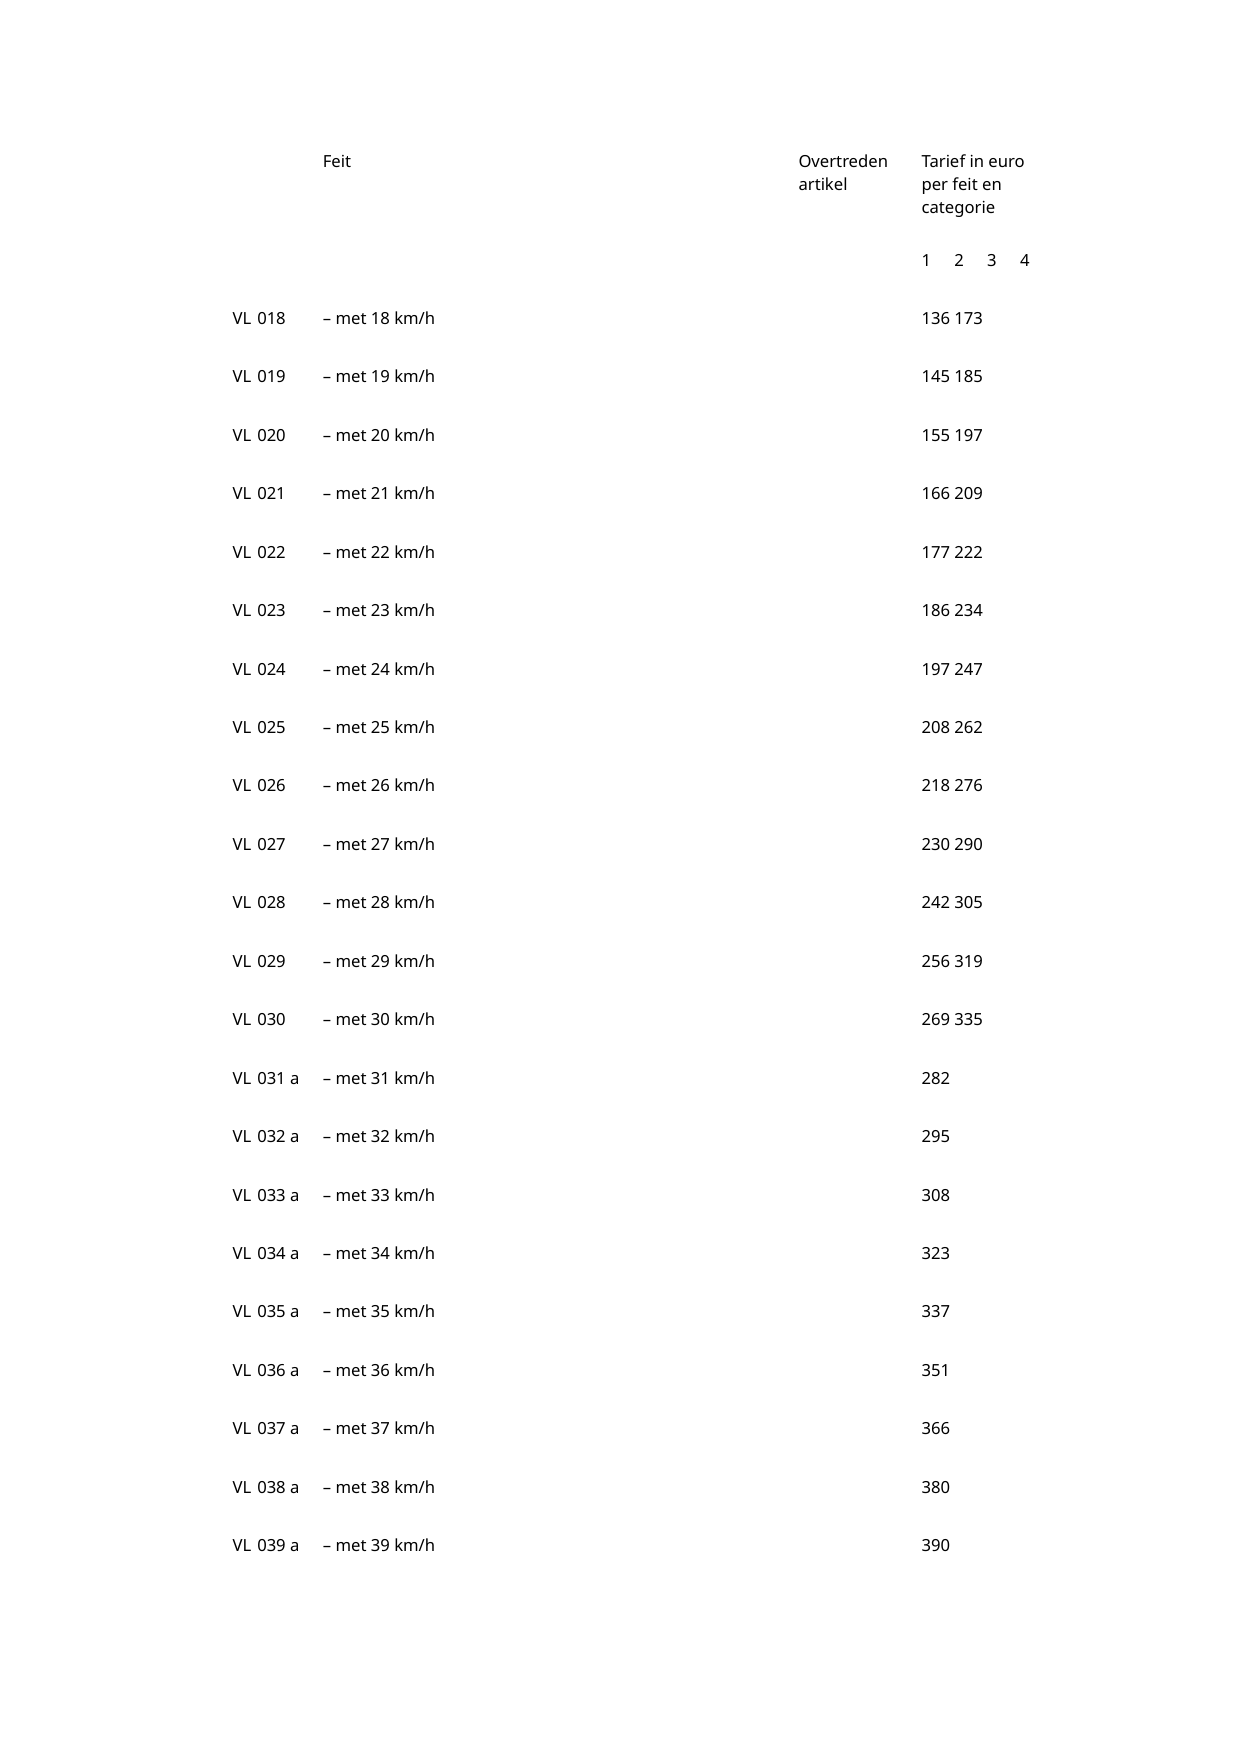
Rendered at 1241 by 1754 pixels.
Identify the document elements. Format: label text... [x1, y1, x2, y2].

table_header [257, 150, 290, 248]
table_cell [798, 1125, 921, 1183]
table_cell 209 [954, 482, 987, 540]
table_cell 197 [921, 657, 954, 716]
table_cell 351 [921, 1359, 954, 1417]
table_cell a [290, 1066, 323, 1125]
table_cell 166 [921, 482, 954, 540]
table_cell [1020, 1008, 1053, 1066]
table_cell 026 [257, 774, 290, 832]
table_cell [798, 1359, 921, 1417]
table_cell – met 22 km/h [323, 540, 798, 599]
table_cell 1 [921, 248, 954, 307]
table_cell [290, 1008, 323, 1066]
table_cell [290, 424, 323, 482]
table_cell 032 [257, 1125, 290, 1183]
table_cell – met 27 km/h [323, 833, 798, 891]
table_cell [1020, 891, 1053, 949]
table_cell 020 [257, 424, 290, 482]
table_cell – met 18 km/h [323, 307, 798, 365]
table_cell [954, 1534, 987, 1592]
table_cell [1020, 833, 1053, 891]
table_cell [323, 248, 798, 307]
table_cell 319 [954, 949, 987, 1008]
table_cell [1020, 1300, 1053, 1358]
table_cell [954, 1066, 987, 1125]
table_cell VL [233, 1242, 257, 1300]
table_cell [987, 599, 1020, 657]
table_cell 222 [954, 540, 987, 599]
table_cell – met 37 km/h [323, 1417, 798, 1475]
table_cell VL [233, 1008, 257, 1066]
table_cell 366 [921, 1417, 954, 1475]
table_cell [954, 1475, 987, 1534]
table_cell 024 [257, 657, 290, 716]
table_cell 021 [257, 482, 290, 540]
table_cell a [290, 1417, 323, 1475]
table_cell a [290, 1359, 323, 1417]
table_cell 039 [257, 1534, 290, 1592]
table_cell [290, 949, 323, 1008]
table_cell 145 [921, 365, 954, 423]
table_cell 230 [921, 833, 954, 891]
table_cell – met 36 km/h [323, 1359, 798, 1417]
table_cell 256 [921, 949, 954, 1008]
table_cell VL [233, 1183, 257, 1242]
table_cell [798, 833, 921, 891]
table_cell [1020, 365, 1053, 423]
table_cell 308 [921, 1183, 954, 1242]
table_cell a [290, 1534, 323, 1592]
table_cell [1020, 424, 1053, 482]
table_cell VL [233, 540, 257, 599]
table_cell 282 [921, 1066, 954, 1125]
table_cell 019 [257, 365, 290, 423]
table_cell [798, 1066, 921, 1125]
table_cell – met 28 km/h [323, 891, 798, 949]
table_cell [798, 774, 921, 832]
table_cell 290 [954, 833, 987, 891]
table_cell – met 23 km/h [323, 599, 798, 657]
table_cell – met 25 km/h [323, 716, 798, 774]
table_cell [1020, 1242, 1053, 1300]
table_cell [1020, 1183, 1053, 1242]
table_cell 030 [257, 1008, 290, 1066]
table_cell 022 [257, 540, 290, 599]
table_cell [1020, 1417, 1053, 1475]
table_cell – met 35 km/h [323, 1300, 798, 1358]
table_cell [290, 540, 323, 599]
table_cell – met 19 km/h [323, 365, 798, 423]
table_cell 262 [954, 716, 987, 774]
table_cell [798, 716, 921, 774]
table_cell [954, 1125, 987, 1183]
table_cell VL [233, 1359, 257, 1417]
table_cell – met 32 km/h [323, 1125, 798, 1183]
table_cell [954, 1183, 987, 1242]
table_cell 4 [1020, 248, 1053, 307]
table_cell [798, 1475, 921, 1534]
table_cell 185 [954, 365, 987, 423]
table_cell [233, 248, 257, 307]
table_cell [987, 1359, 1020, 1417]
table_cell – met 26 km/h [323, 774, 798, 832]
table_cell 027 [257, 833, 290, 891]
table_cell [290, 833, 323, 891]
table_cell [954, 1359, 987, 1417]
table_cell [1020, 540, 1053, 599]
table_cell a [290, 1125, 323, 1183]
table_cell [290, 365, 323, 423]
table_cell [987, 424, 1020, 482]
table_cell 177 [921, 540, 954, 599]
table_cell 033 [257, 1183, 290, 1242]
table_cell [1020, 1475, 1053, 1534]
table_cell 242 [921, 891, 954, 949]
table_cell [290, 599, 323, 657]
table_cell – met 38 km/h [323, 1475, 798, 1534]
table_cell [1020, 774, 1053, 832]
table_cell [1020, 1359, 1053, 1417]
table_cell 029 [257, 949, 290, 1008]
table_cell [290, 716, 323, 774]
table_cell [954, 1242, 987, 1300]
table_cell – met 20 km/h [323, 424, 798, 482]
table_cell [987, 1125, 1020, 1183]
table_cell [987, 1066, 1020, 1125]
table_cell 2 [954, 248, 987, 307]
table_cell VL [233, 365, 257, 423]
table_cell [798, 424, 921, 482]
table_cell 3 [987, 248, 1020, 307]
table_cell [798, 949, 921, 1008]
table_cell 031 [257, 1066, 290, 1125]
table_cell [954, 1300, 987, 1358]
table_cell [1020, 307, 1053, 365]
table_cell 276 [954, 774, 987, 832]
table_cell 305 [954, 891, 987, 949]
table_cell [290, 307, 323, 365]
table_cell [798, 248, 921, 307]
table_cell VL [233, 657, 257, 716]
table_header Overtreden artikel [798, 150, 921, 248]
table_cell [290, 248, 323, 307]
table_cell [954, 1417, 987, 1475]
table_cell VL [233, 1534, 257, 1592]
table_cell 037 [257, 1417, 290, 1475]
table_cell VL [233, 482, 257, 540]
table_cell [1020, 599, 1053, 657]
table_cell 155 [921, 424, 954, 482]
table_cell [290, 774, 323, 832]
table_cell VL [233, 716, 257, 774]
table_cell 038 [257, 1475, 290, 1534]
table_cell – met 21 km/h [323, 482, 798, 540]
table_cell VL [233, 1475, 257, 1534]
table_cell [798, 657, 921, 716]
table_cell [987, 1534, 1020, 1592]
table_cell [987, 307, 1020, 365]
table_cell VL [233, 599, 257, 657]
table_cell [798, 599, 921, 657]
table_cell a [290, 1300, 323, 1358]
table_cell VL [233, 833, 257, 891]
table_cell a [290, 1475, 323, 1534]
table_cell 380 [921, 1475, 954, 1534]
table_cell [798, 365, 921, 423]
table_cell [798, 1417, 921, 1475]
table_header Tarief in euro per feit en categorie [921, 150, 1053, 248]
table_cell 247 [954, 657, 987, 716]
table_cell 035 [257, 1300, 290, 1358]
table_cell 390 [921, 1534, 954, 1592]
table_cell [987, 891, 1020, 949]
table_cell [987, 1300, 1020, 1358]
table_cell VL [233, 1066, 257, 1125]
table_cell [987, 774, 1020, 832]
table_cell VL [233, 774, 257, 832]
table_cell [290, 482, 323, 540]
table_cell [798, 482, 921, 540]
table_cell VL [233, 1300, 257, 1358]
table_cell – met 34 km/h [323, 1242, 798, 1300]
table_cell [290, 657, 323, 716]
table_cell 218 [921, 774, 954, 832]
table_cell 025 [257, 716, 290, 774]
table_cell [987, 1417, 1020, 1475]
table_cell [987, 833, 1020, 891]
table_cell [290, 891, 323, 949]
table_cell 323 [921, 1242, 954, 1300]
table_cell – met 33 km/h [323, 1183, 798, 1242]
table_header Feit [323, 150, 798, 248]
table_cell a [290, 1183, 323, 1242]
table_cell [987, 540, 1020, 599]
table_cell [987, 949, 1020, 1008]
table_cell – met 29 km/h [323, 949, 798, 1008]
table_cell [798, 307, 921, 365]
table_cell a [290, 1242, 323, 1300]
table_header [290, 150, 323, 248]
table_cell [987, 1475, 1020, 1534]
table_cell 197 [954, 424, 987, 482]
table_cell [987, 657, 1020, 716]
table_cell [1020, 716, 1053, 774]
table_cell VL [233, 1125, 257, 1183]
table_header [233, 150, 257, 248]
table_cell [798, 1534, 921, 1592]
table_cell 034 [257, 1242, 290, 1300]
table_cell [987, 716, 1020, 774]
table_cell 018 [257, 307, 290, 365]
table_cell – met 31 km/h [323, 1066, 798, 1125]
table_cell [798, 1183, 921, 1242]
table_cell 173 [954, 307, 987, 365]
table_cell [1020, 1125, 1053, 1183]
table_cell 295 [921, 1125, 954, 1183]
table_cell [987, 1242, 1020, 1300]
table_cell 208 [921, 716, 954, 774]
table_cell – met 39 km/h [323, 1534, 798, 1592]
table_cell 186 [921, 599, 954, 657]
table_cell [798, 891, 921, 949]
table_cell [1020, 949, 1053, 1008]
table_cell 036 [257, 1359, 290, 1417]
table_cell VL [233, 1417, 257, 1475]
table_cell [987, 482, 1020, 540]
table_cell [1020, 1066, 1053, 1125]
table_cell [798, 1300, 921, 1358]
table_cell [798, 540, 921, 599]
table_cell VL [233, 949, 257, 1008]
table_cell 337 [921, 1300, 954, 1358]
table_cell VL [233, 424, 257, 482]
table_cell [987, 365, 1020, 423]
table_cell – met 30 km/h [323, 1008, 798, 1066]
table_cell 023 [257, 599, 290, 657]
table_cell [1020, 1534, 1053, 1592]
table_cell 028 [257, 891, 290, 949]
table_cell [798, 1242, 921, 1300]
table_cell 234 [954, 599, 987, 657]
table_cell 269 [921, 1008, 954, 1066]
table_cell [1020, 482, 1053, 540]
table_cell [798, 1008, 921, 1066]
table_cell VL [233, 891, 257, 949]
table_cell VL [233, 307, 257, 365]
table_cell [257, 248, 290, 307]
table_cell 136 [921, 307, 954, 365]
table_cell [1020, 657, 1053, 716]
table_cell [987, 1008, 1020, 1066]
table_cell [987, 1183, 1020, 1242]
table_cell – met 24 km/h [323, 657, 798, 716]
table_cell 335 [954, 1008, 987, 1066]
